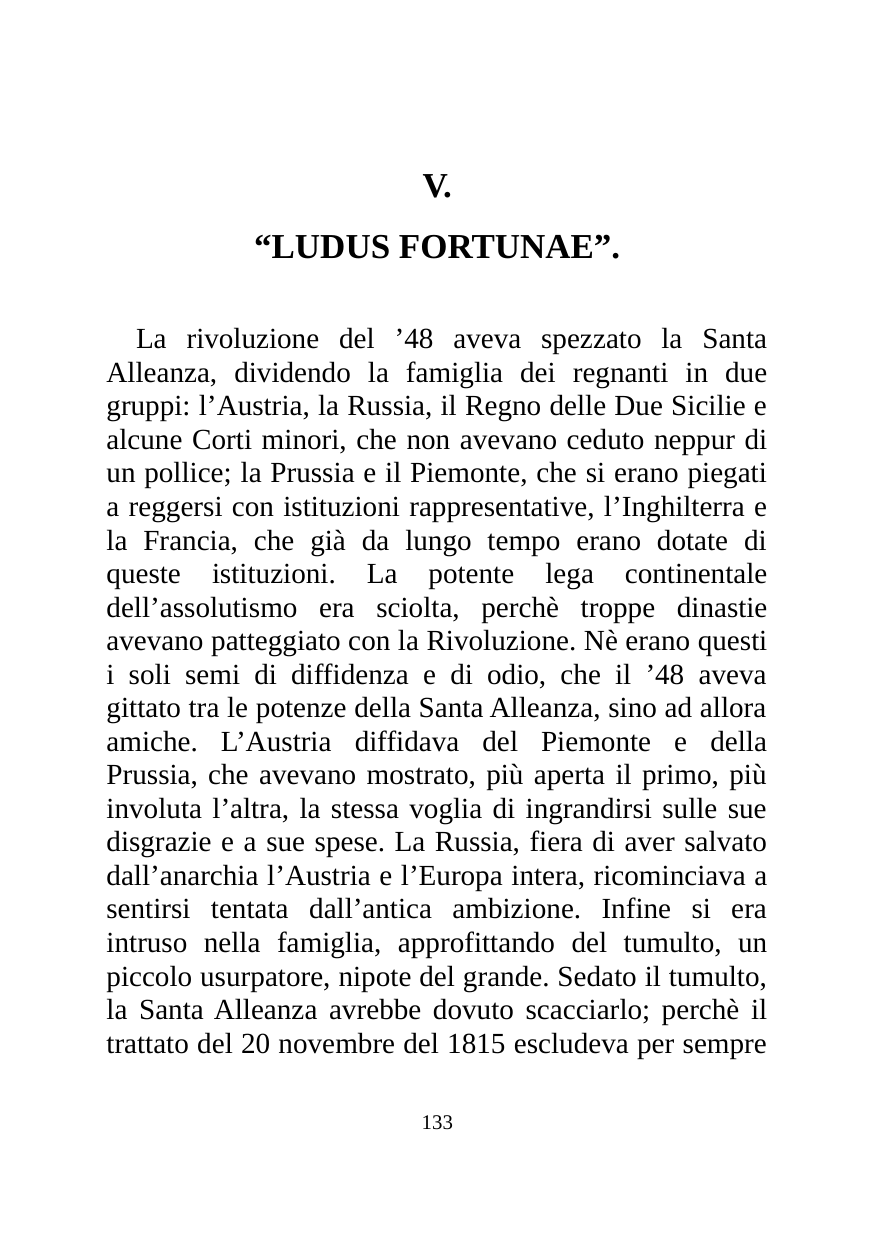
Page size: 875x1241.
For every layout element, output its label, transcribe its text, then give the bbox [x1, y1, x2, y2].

text La rivoluzione del ’48 aveva spezzato la Santa Alleanza, dividendo la famiglia dei regnanti in due gruppi: l’Austria, la Russia, il Regno delle Due Sicilie e alcune Corti minori, che non avevano ceduto neppur di un pollice; la Prussia e il Piemonte, che si erano piegati a reggersi con istituzioni rappresentative, l’Inghilterra e la Francia, che già da lungo tempo erano dotate di queste istituzioni. La potente lega continentale dell’assolutismo era sciolta, perchè troppe dinastie avevano patteggiato con la Rivoluzione. Nè erano questi i soli semi di diffidenza e di odio, che il ’48 aveva gittato tra le potenze della Santa Alleanza, sino ad allora amiche. L’Austria diffidava del Piemonte e della Prussia, che avevano mostrato, più aperta il primo, più involuta l’altra, la stessa voglia di ingrandirsi sulle sue disgrazie e a sue spese. La Russia, fiera di aver salvato dall’anarchia l’Austria e l’Europa intera, ricominciava a sentirsi tentata dall’antica ambizione. Infine si era intruso nella famiglia, approfittando del tumulto, un piccolo usurpatore, nipote del grande. Sedato il tumulto, la Santa Alleanza avrebbe dovuto scacciarlo; perchè il trattato del 20 novembre del 1815 escludeva per sempre [106, 321, 768, 1059]
subtitle V. “LUDUS FORTUNAE”. [106, 165, 768, 266]
